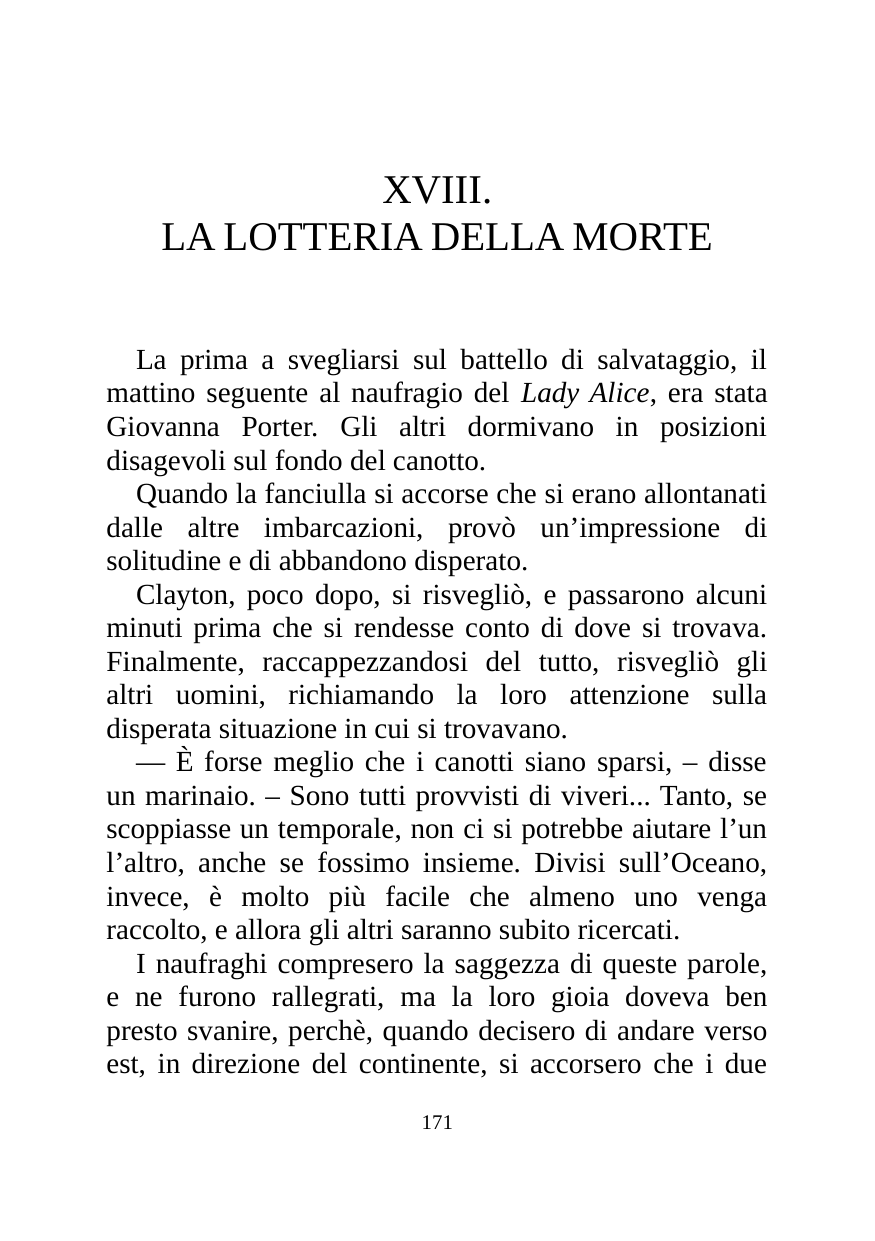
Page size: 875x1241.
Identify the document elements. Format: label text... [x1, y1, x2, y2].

text La prima a svegliarsi sul battello di salvataggio, il mattino seguente al naufragio del Lady Alice, era stata Giovanna Porter. Gli altri dormivano in posizioni disagevoli sul fondo del canotto. [106, 342, 768, 476]
text I naufraghi compresero la saggezza di queste parole, e ne furono rallegrati, ma la loro gioia doveva ben presto svanire, perchè, quando decisero di andare verso est, in direzione del continente, si accorsero che i due [106, 946, 768, 1080]
text Clayton, poco dopo, si risvegliò, e passarono alcuni minuti prima che si rendesse conto di dove si trovava. Finalmente, raccappezzandosi del tutto, risvegliò gli altri uomini, richiamando la loro attenzione sulla disperata situazione in cui si trovavano. [106, 577, 768, 744]
subtitle XVIII. La lotteria della morte [106, 165, 768, 259]
text Quando la fanciulla si accorse che si erano allontanati dalle altre imbarcazioni, provò un’impressione di solitudine e di abbandono disperato. [106, 476, 768, 577]
text — È forse meglio che i canotti siano sparsi, – disse un marinaio. – Sono tutti provvisti di viveri... Tanto, se scoppiasse un temporale, non ci si potrebbe aiutare l’un l’altro, anche se fossimo insieme. Divisi sull’Oceano, invece, è molto più facile che almeno uno venga raccolto, e allora gli altri saranno subito ricercati. [106, 744, 768, 946]
